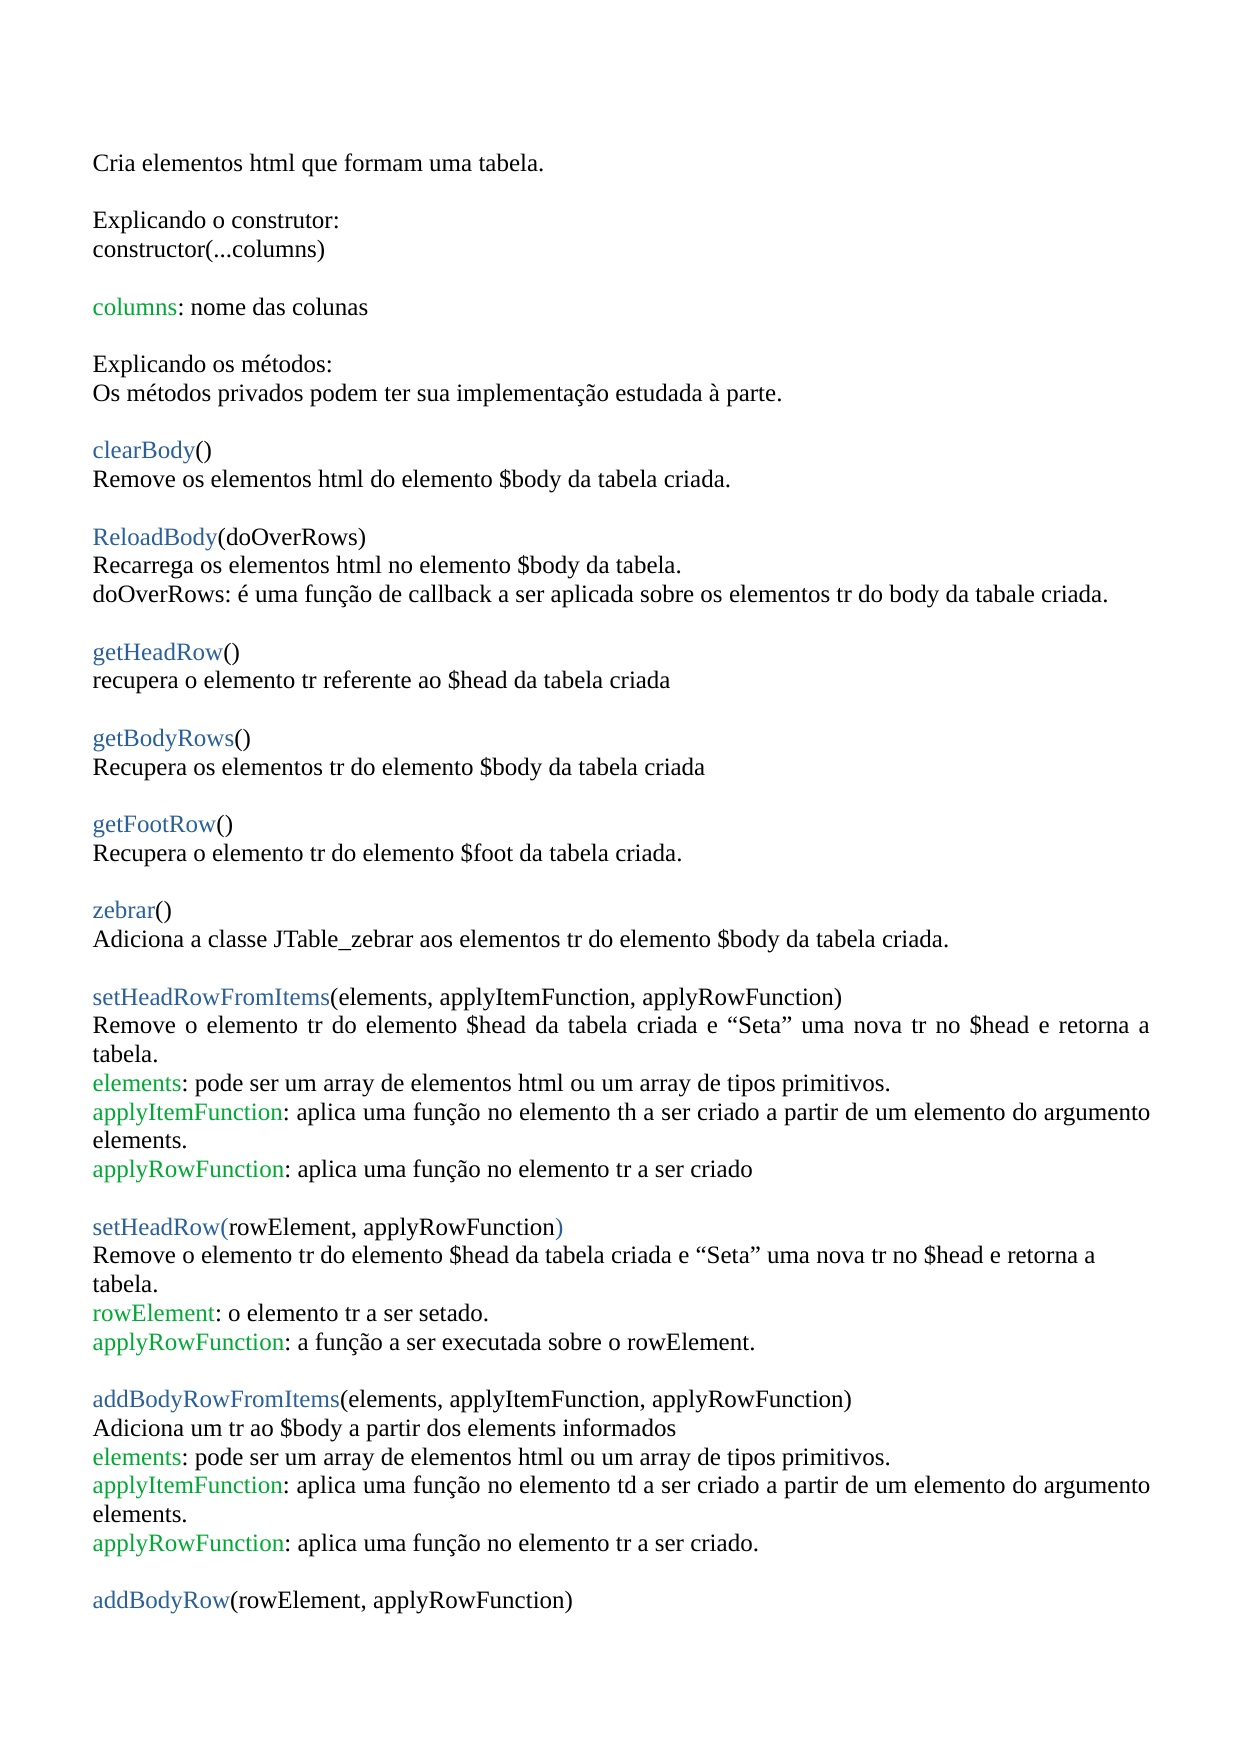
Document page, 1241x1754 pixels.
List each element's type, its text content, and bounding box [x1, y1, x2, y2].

text addBodyRow(rowElement, applyRowFunction) [92, 1585, 1152, 1614]
text addBodyRowFromItems(elements, applyItemFunction, applyRowFunction) [92, 1384, 1152, 1413]
text Adiciona a classe JTable_zebrar aos elementos tr do elemento $body da tabela criada. [92, 924, 1152, 953]
text Cria elementos html que formam uma tabela. [92, 148, 1152, 177]
text doOverRows: é uma função de callback a ser aplicada sobre os elementos tr do body da tabale criada. [92, 579, 1152, 608]
text getFootRow() [92, 809, 1152, 838]
text Adiciona um tr ao $body a partir dos elements informados [92, 1413, 1152, 1442]
text Explicando os métodos: [92, 349, 1152, 378]
text Remove o elemento tr do elemento $head da tabela criada e “Seta” uma nova tr no $head e retorna a tabela. [92, 1240, 1152, 1298]
text Remove os elementos html do elemento $body da tabela criada. [92, 464, 1152, 493]
text elements: pode ser um array de elementos html ou um array de tipos primitivos. [92, 1442, 1152, 1470]
text rowElement: o elemento tr a ser setado. [92, 1298, 1152, 1327]
text Recupera o elemento tr do elemento $foot da tabela criada. [92, 838, 1152, 867]
text constructor(...columns) [92, 234, 1152, 263]
text ReloadBody(doOverRows) [92, 522, 1152, 550]
text applyRowFunction: aplica uma função no elemento tr a ser criado [92, 1154, 1152, 1183]
text Recupera os elementos tr do elemento $body da tabela criada [92, 752, 1152, 780]
text recupera o elemento tr referente ao $head da tabela criada [92, 665, 1152, 694]
text Explicando o construtor: [92, 205, 1152, 234]
text elements: pode ser um array de elementos html ou um array de tipos primitivos. [92, 1068, 1152, 1097]
text setHeadRowFromItems(elements, applyItemFunction, applyRowFunction) [92, 982, 1152, 1010]
text setHeadRow(rowElement, applyRowFunction) [92, 1212, 1152, 1240]
text columns: nome das colunas [92, 292, 1152, 320]
text Os métodos privados podem ter sua implementação estudada à parte. [92, 378, 1152, 407]
text Recarrega os elementos html no elemento $body da tabela. [92, 550, 1152, 579]
text zebrar() [92, 895, 1152, 924]
text getHeadRow() [92, 637, 1152, 665]
text getBodyRows() [92, 723, 1152, 752]
text applyItemFunction: aplica uma função no elemento th a ser criado a partir de um elemento do argumento elements. [92, 1097, 1152, 1154]
text applyRowFunction: aplica uma função no elemento tr a ser criado. [92, 1528, 1152, 1557]
text applyItemFunction: aplica uma função no elemento td a ser criado a partir de um elemento do argumento elements. [92, 1470, 1152, 1528]
text applyRowFunction: a função a ser executada sobre o rowElement. [92, 1327, 1152, 1355]
text Remove o elemento tr do elemento $head da tabela criada e “Seta” uma nova tr no $head e retorna a tabela. [92, 1010, 1152, 1068]
text clearBody() [92, 435, 1152, 464]
